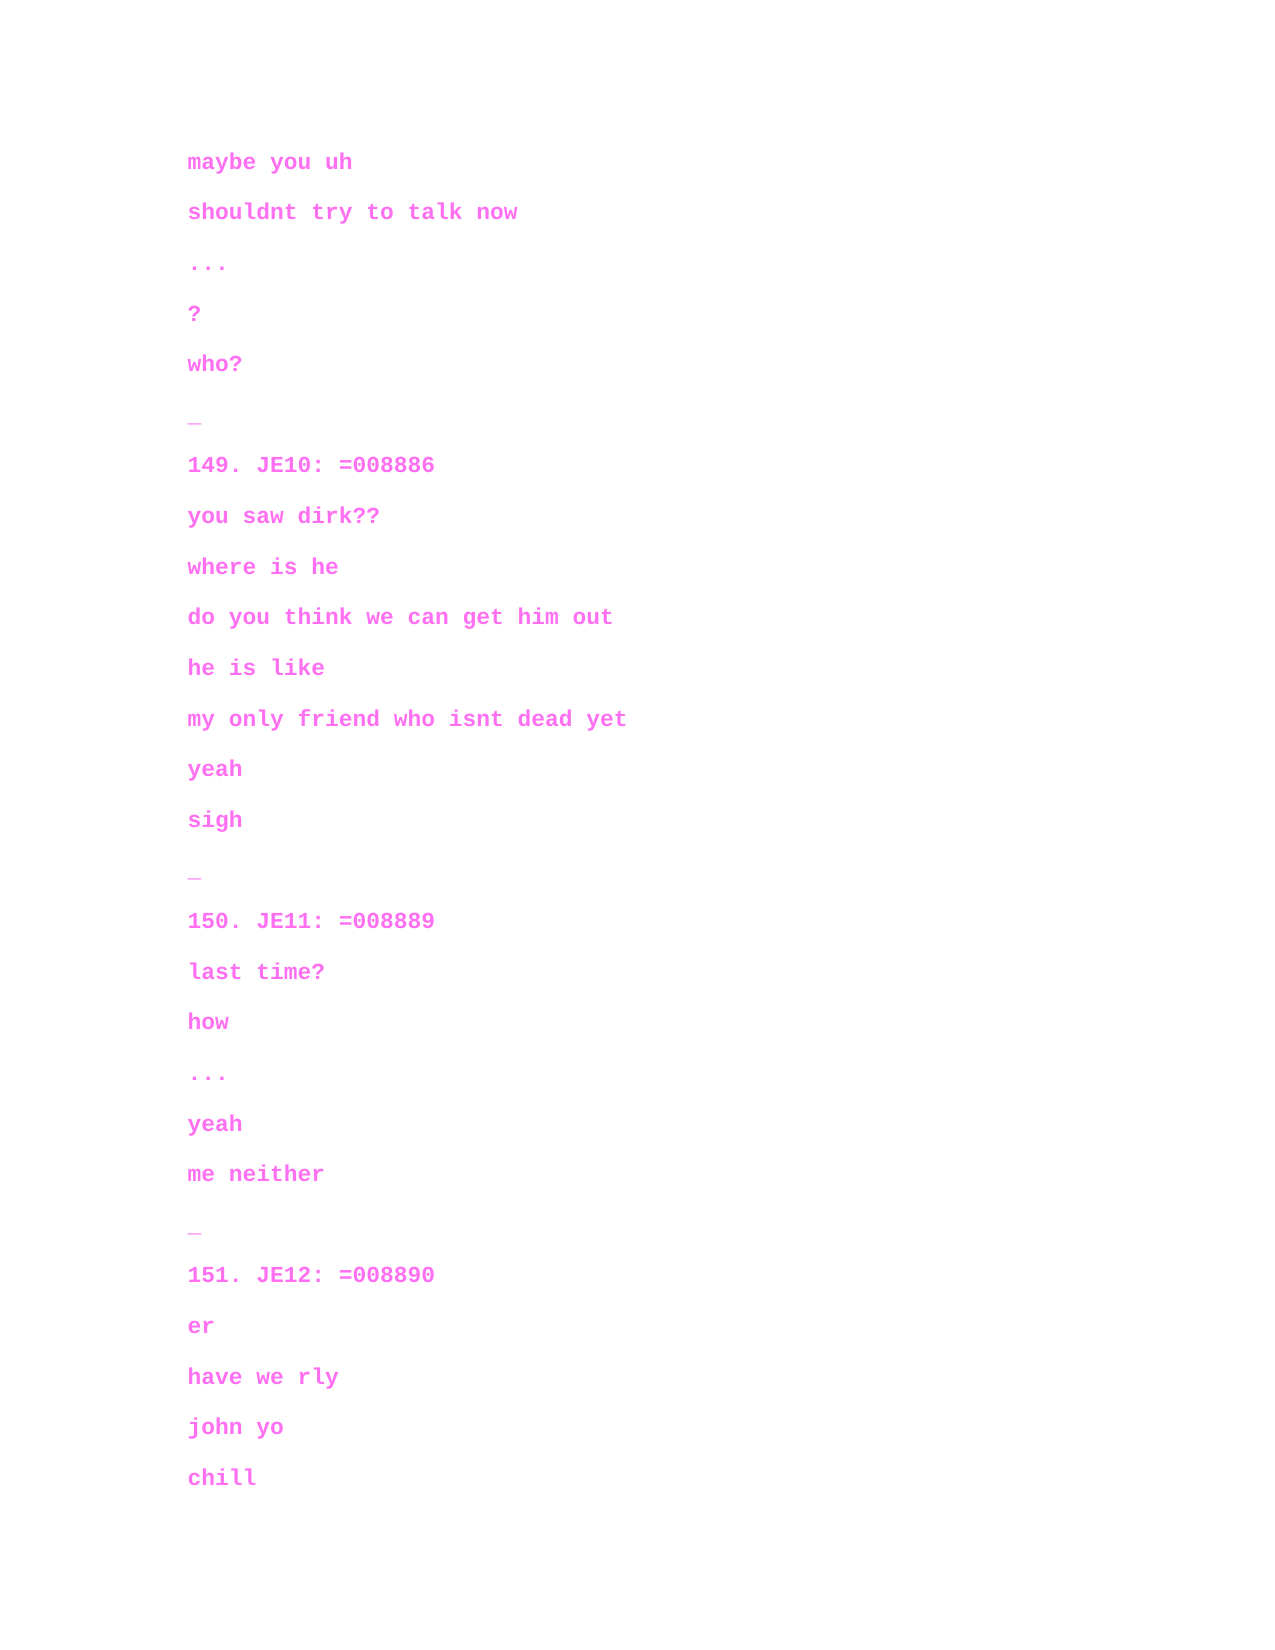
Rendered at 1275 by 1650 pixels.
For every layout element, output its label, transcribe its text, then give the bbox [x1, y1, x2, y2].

text where is he [187, 555, 1087, 581]
text 149. JE10: =008886 [187, 454, 1087, 480]
text me neither [187, 1162, 1087, 1188]
text _ [187, 1213, 1087, 1239]
text john yo [187, 1416, 1087, 1442]
text have we rly [187, 1365, 1087, 1391]
text do you think we can get him out [187, 606, 1087, 632]
text yeah [187, 757, 1087, 783]
text 151. JE12: =008890 [187, 1264, 1087, 1290]
text you saw dirk?? [187, 504, 1087, 530]
text _ [187, 859, 1087, 885]
text last time? [187, 960, 1087, 986]
text 150. JE11: =008889 [187, 909, 1087, 935]
text maybe you uh [187, 150, 1087, 176]
text my only friend who isnt dead yet [187, 707, 1087, 733]
text shouldnt try to talk now [187, 201, 1087, 227]
text _ [187, 403, 1087, 429]
text he is like [187, 656, 1087, 682]
text ... [187, 1061, 1087, 1087]
text who? [187, 352, 1087, 378]
text er [187, 1314, 1087, 1340]
text chill [187, 1466, 1087, 1492]
text how [187, 1011, 1087, 1037]
text ? [187, 302, 1087, 328]
text sigh [187, 808, 1087, 834]
text ... [187, 251, 1087, 277]
text yeah [187, 1112, 1087, 1138]
